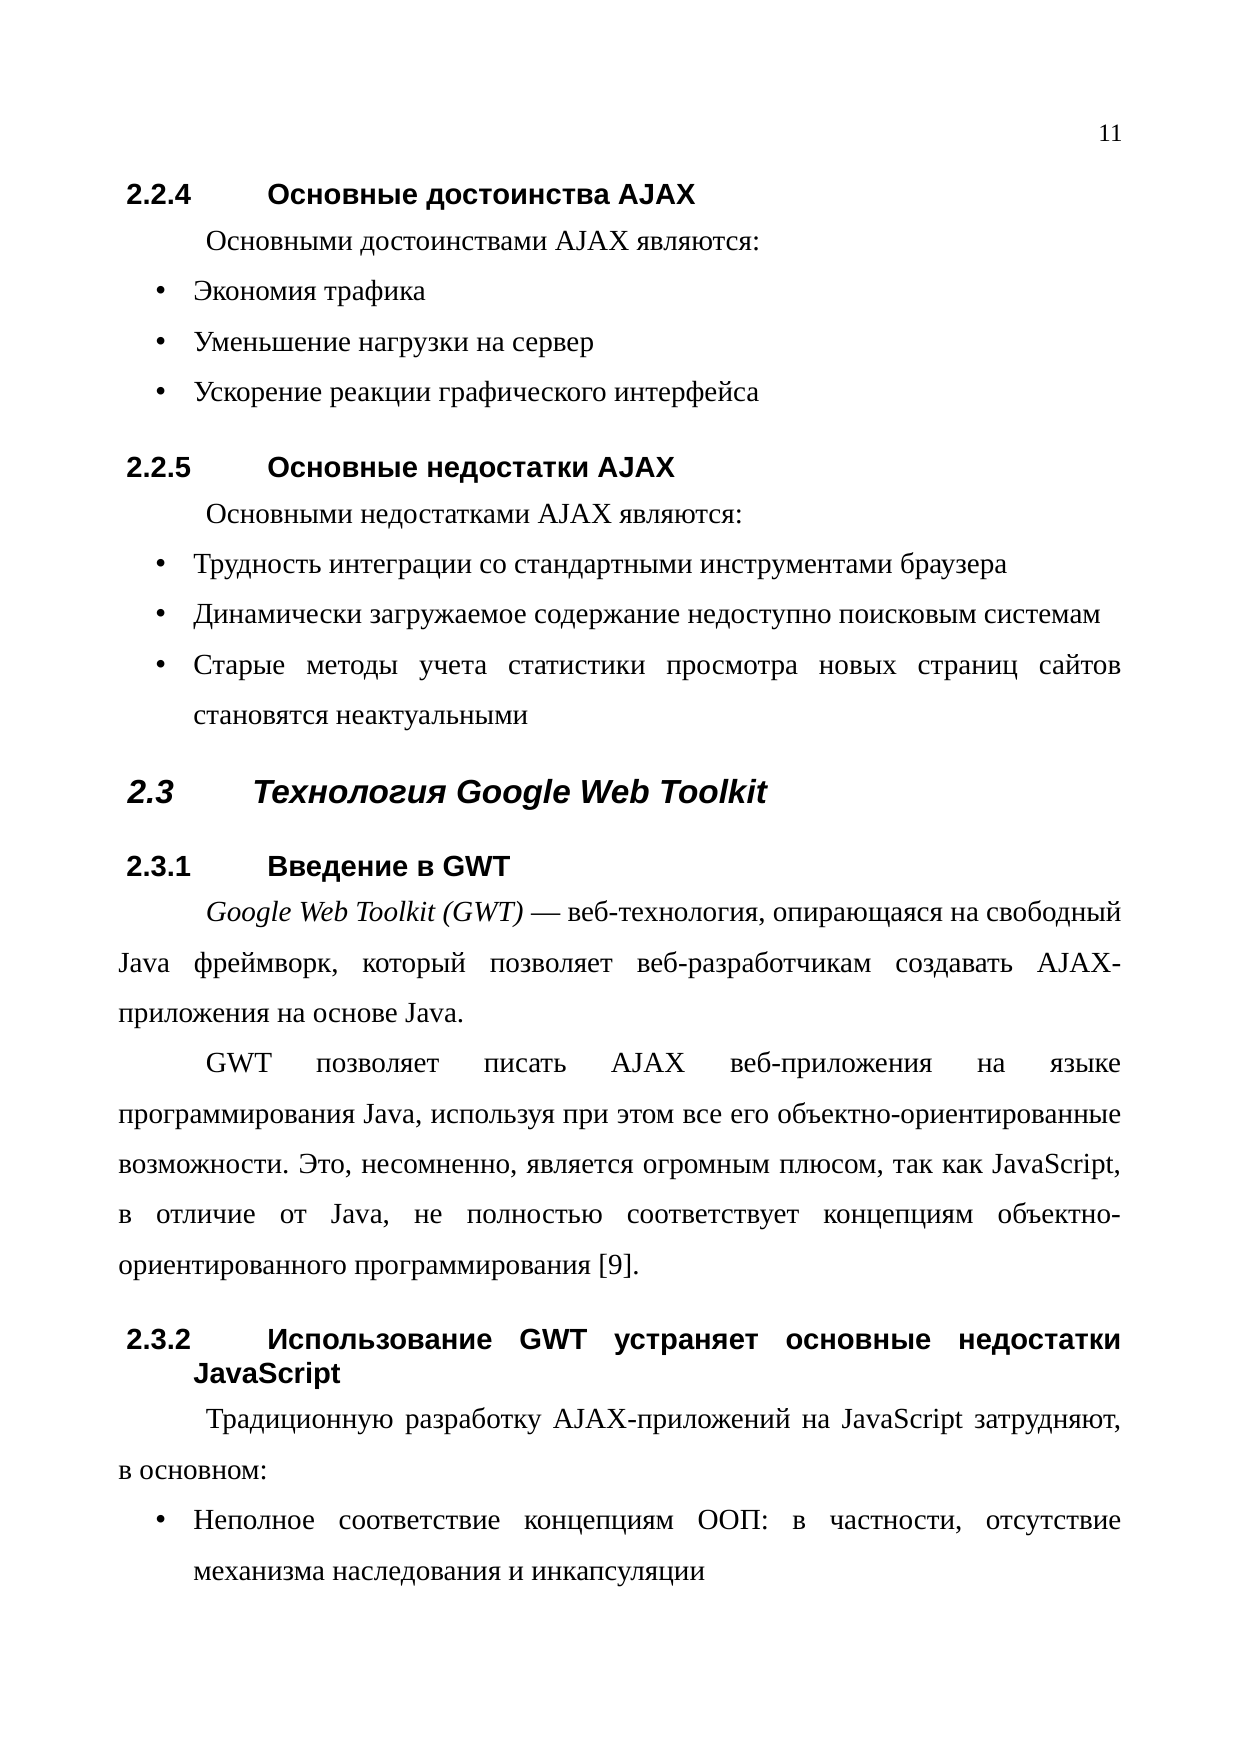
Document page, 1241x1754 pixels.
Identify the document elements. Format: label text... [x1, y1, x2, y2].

subtitle Технология Google Web Toolkit [118, 773, 1122, 811]
text Основными недостатками AJAX являются: [118, 496, 1122, 529]
list Неполное соответствие концепциям ООП: в частности, отсутствие механизма наследования и инкапсуляции [156, 1502, 1122, 1586]
subtitle Использование GWT устраняет основные недостатки JavaScript [118, 1322, 1122, 1389]
subtitle Основные достоинства AJAX [118, 177, 1122, 211]
text Традиционную разработку AJAX-приложений на JavaScript затрудняют, в основном: [118, 1402, 1122, 1486]
list Трудность интеграции со стандартными инструментами браузера [156, 546, 1122, 580]
subtitle Основные недостатки AJAX [118, 450, 1122, 483]
list Экономия трафика [156, 273, 1122, 307]
text Google Web Toolkit (GWT) — веб-технология, опирающаяся на свободный Java фреймворк, который позволяет веб-разработчикам создавать AJAX-приложения на основе Java. [118, 894, 1122, 1029]
list Ускорение реакции графического интерфейса [156, 374, 1122, 408]
text Основными достоинствами AJAX являются: [118, 223, 1122, 257]
list Старые методы учета статистики просмотра новых страниц сайтов становятся неактуальными [156, 647, 1122, 731]
text GWT позволяет писать AJAX веб-приложения на языке программирования Java, используя при этом все его объектно-ориентированные возможности. Это, несомненно, является огромным плюсом, так как JavaScript, в отличие от Java, не полностью соответствует концепциям объектно-ориентированного программирования [9]. [118, 1046, 1122, 1280]
list Динамически загружаемое содержание недоступно поисковым системам [156, 596, 1122, 630]
subtitle Введение в GWT [118, 848, 1122, 882]
list Уменьшение нагрузки на сервер [156, 324, 1122, 357]
